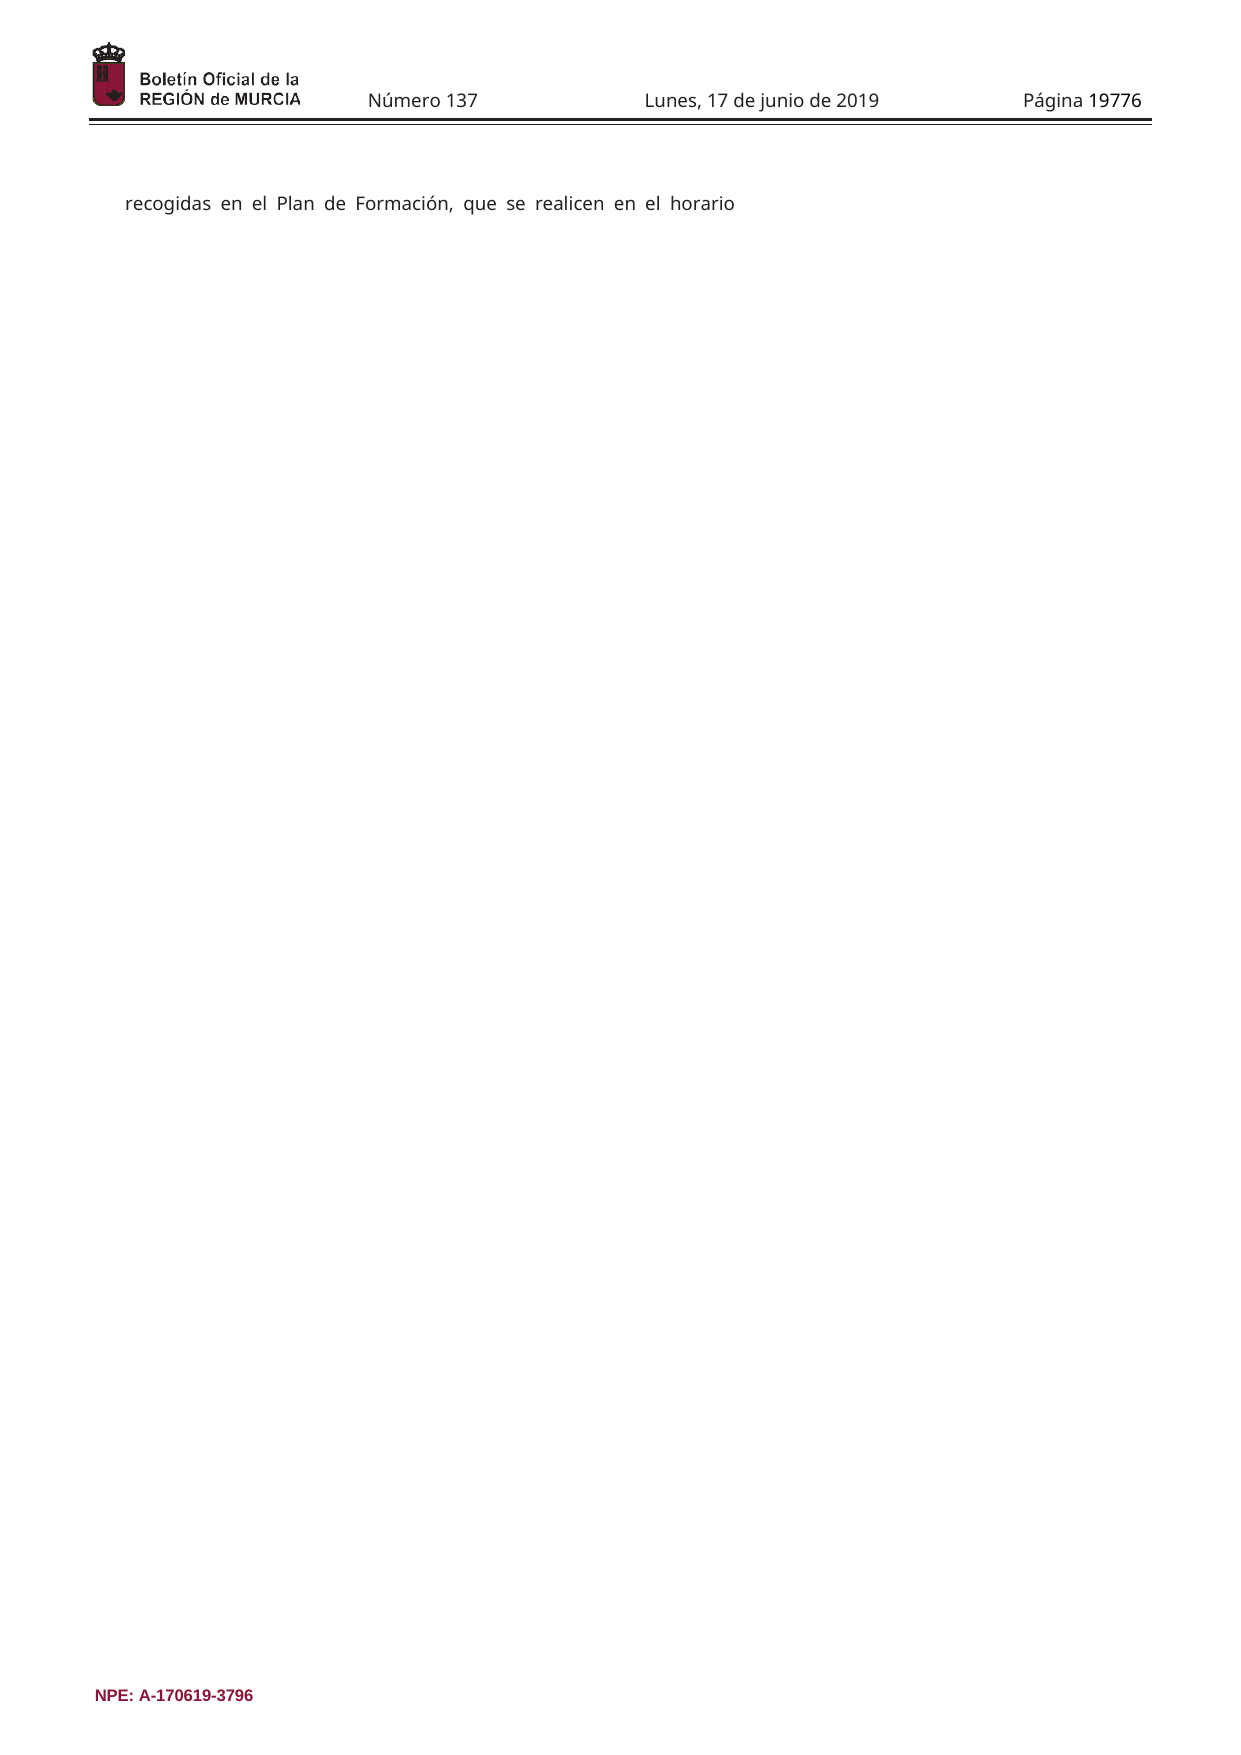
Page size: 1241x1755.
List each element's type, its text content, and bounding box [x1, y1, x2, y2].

list recogidas en el Plan de Formación, que se realicen en el horario [125, 190, 1005, 215]
